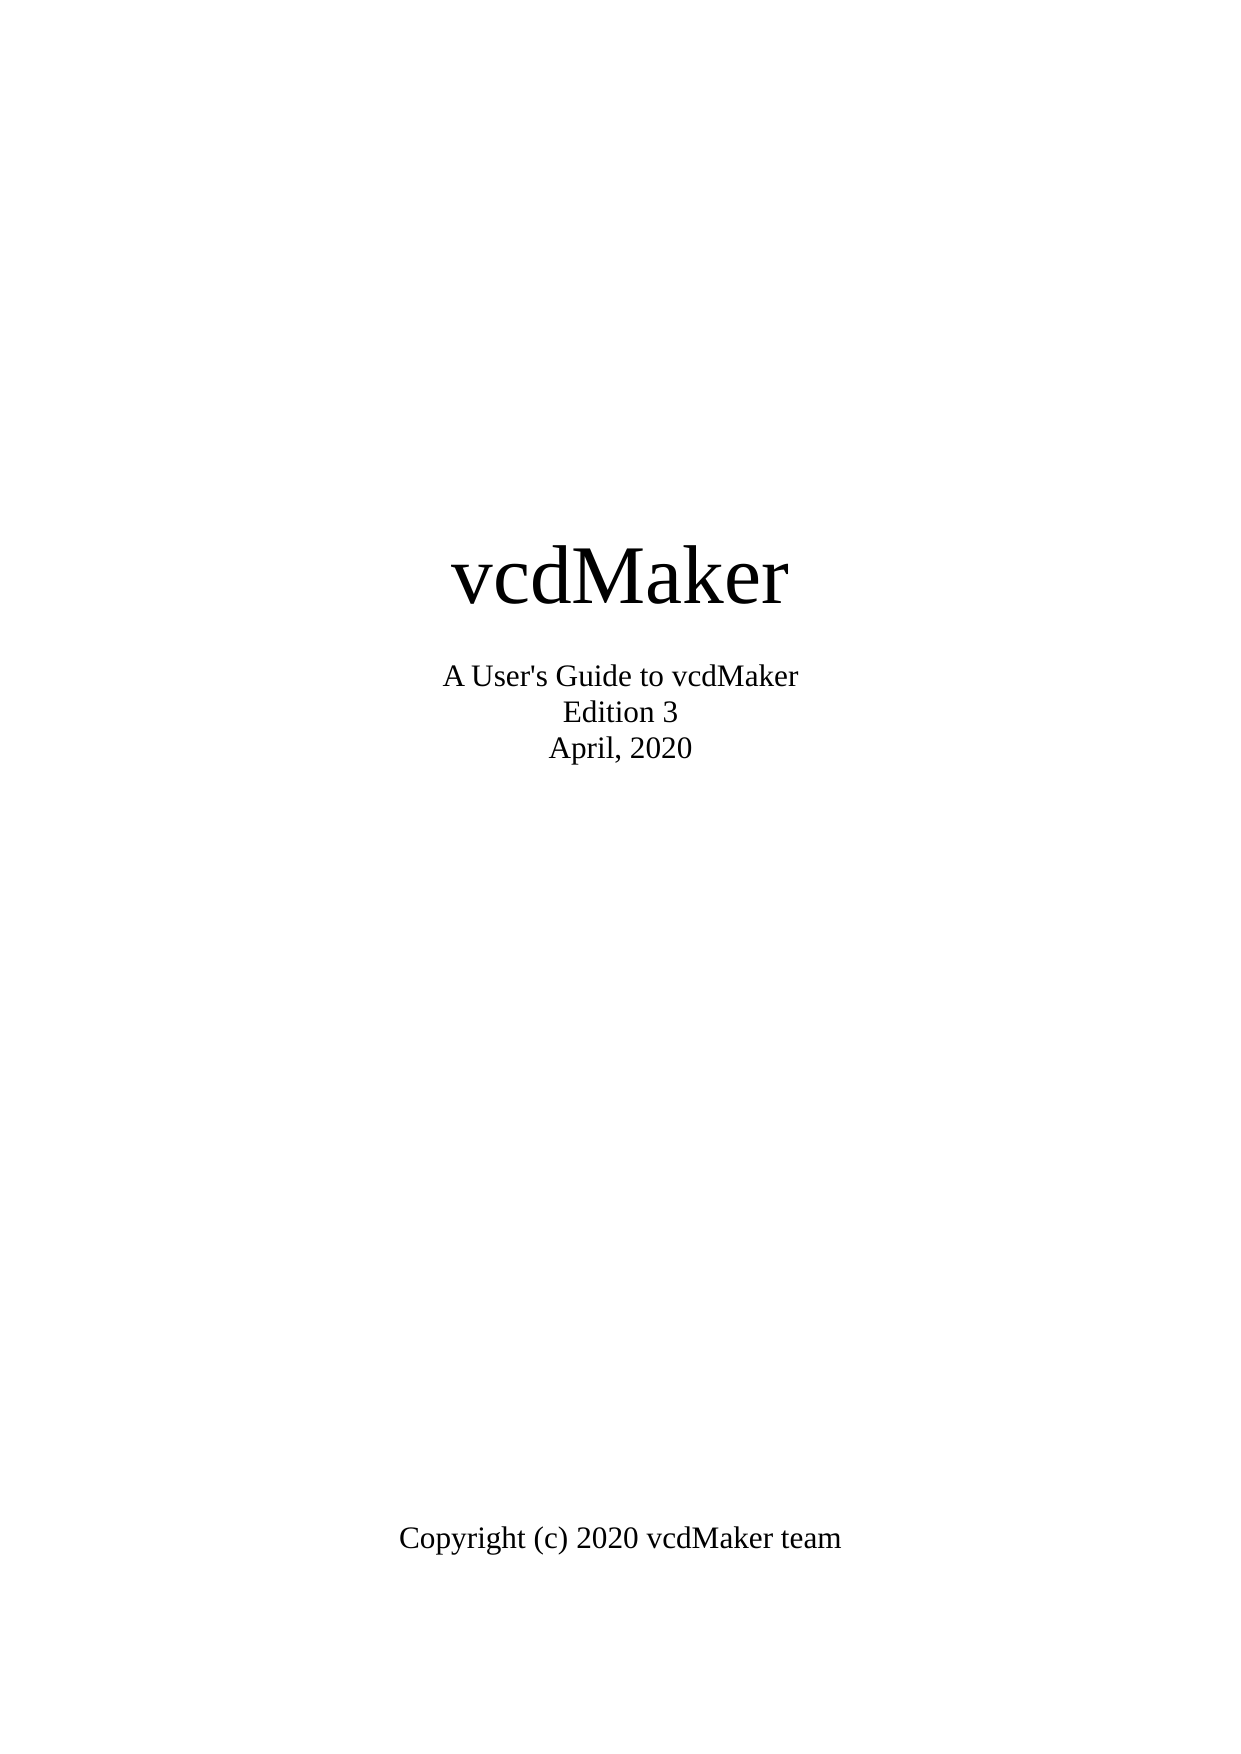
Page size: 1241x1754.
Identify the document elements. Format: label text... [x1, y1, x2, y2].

text Edition 3 [118, 693, 1122, 729]
text A User's Guide to vcdMaker [118, 657, 1122, 693]
text Copyright (c) 2020 vcdMaker team [118, 1520, 1122, 1556]
text April, 2020 [118, 729, 1122, 765]
text vcdMaker [118, 525, 1122, 621]
